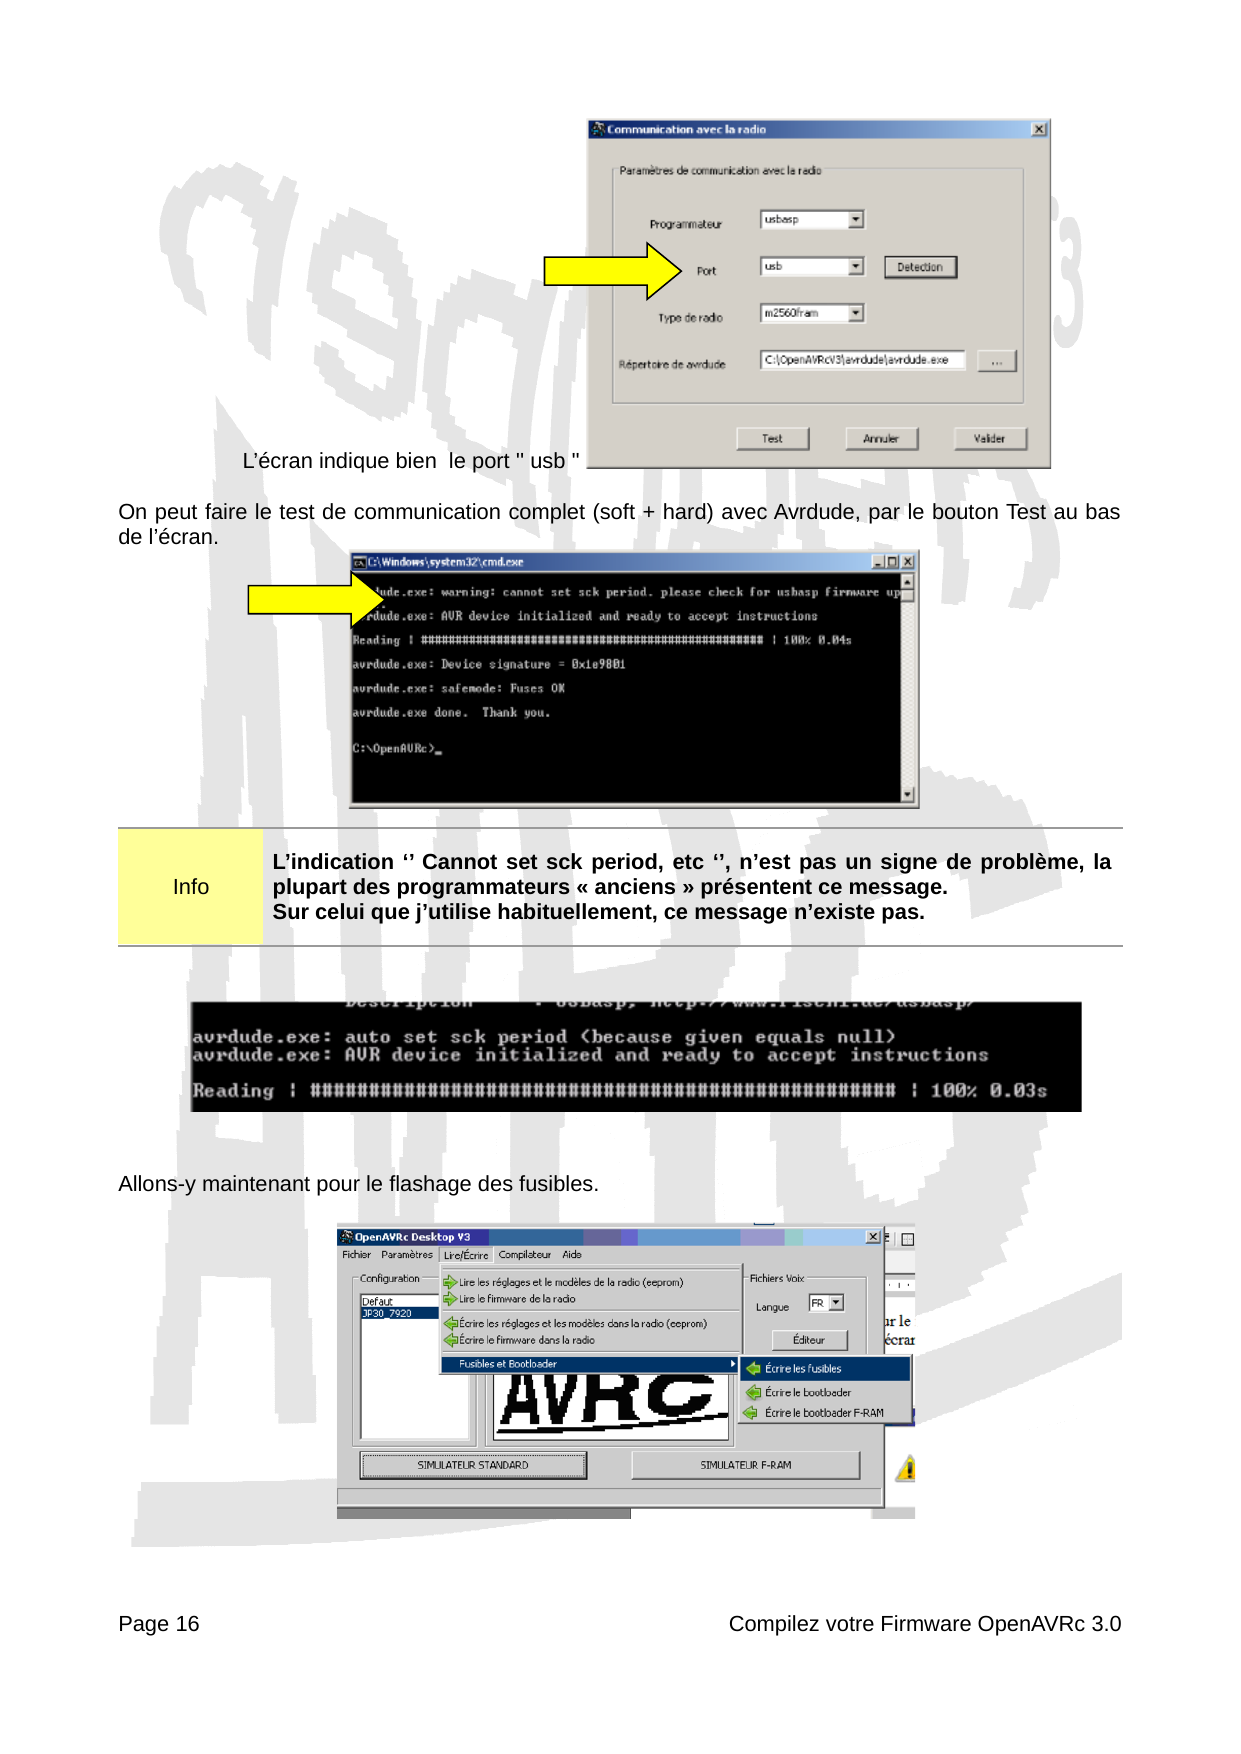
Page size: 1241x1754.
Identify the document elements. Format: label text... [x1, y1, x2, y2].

picture [348, 549, 920, 809]
text On peut faire le test de communication complet (soft + hard) avec Avrdude, par le bouton Test au bas de l’écran. [118, 499, 1122, 549]
text Allons-y maintenant pour le flashage des fusibles. [118, 1171, 1122, 1196]
table_header Info [118, 829, 263, 944]
picture [336, 1222, 916, 1519]
table_header L’indication ‘’ Cannot set sck period, etc ‘’, n’est pas un signe de problème, la plupart des programmateurs « anciens » présentent ce message. Sur celui que j’utilise habituellement, ce message n’existe pas. [264, 829, 1122, 944]
picture [586, 118, 1052, 469]
picture [190, 1001, 1082, 1112]
text L’écran indique bien le port '' usb '' [118, 118, 1122, 473]
